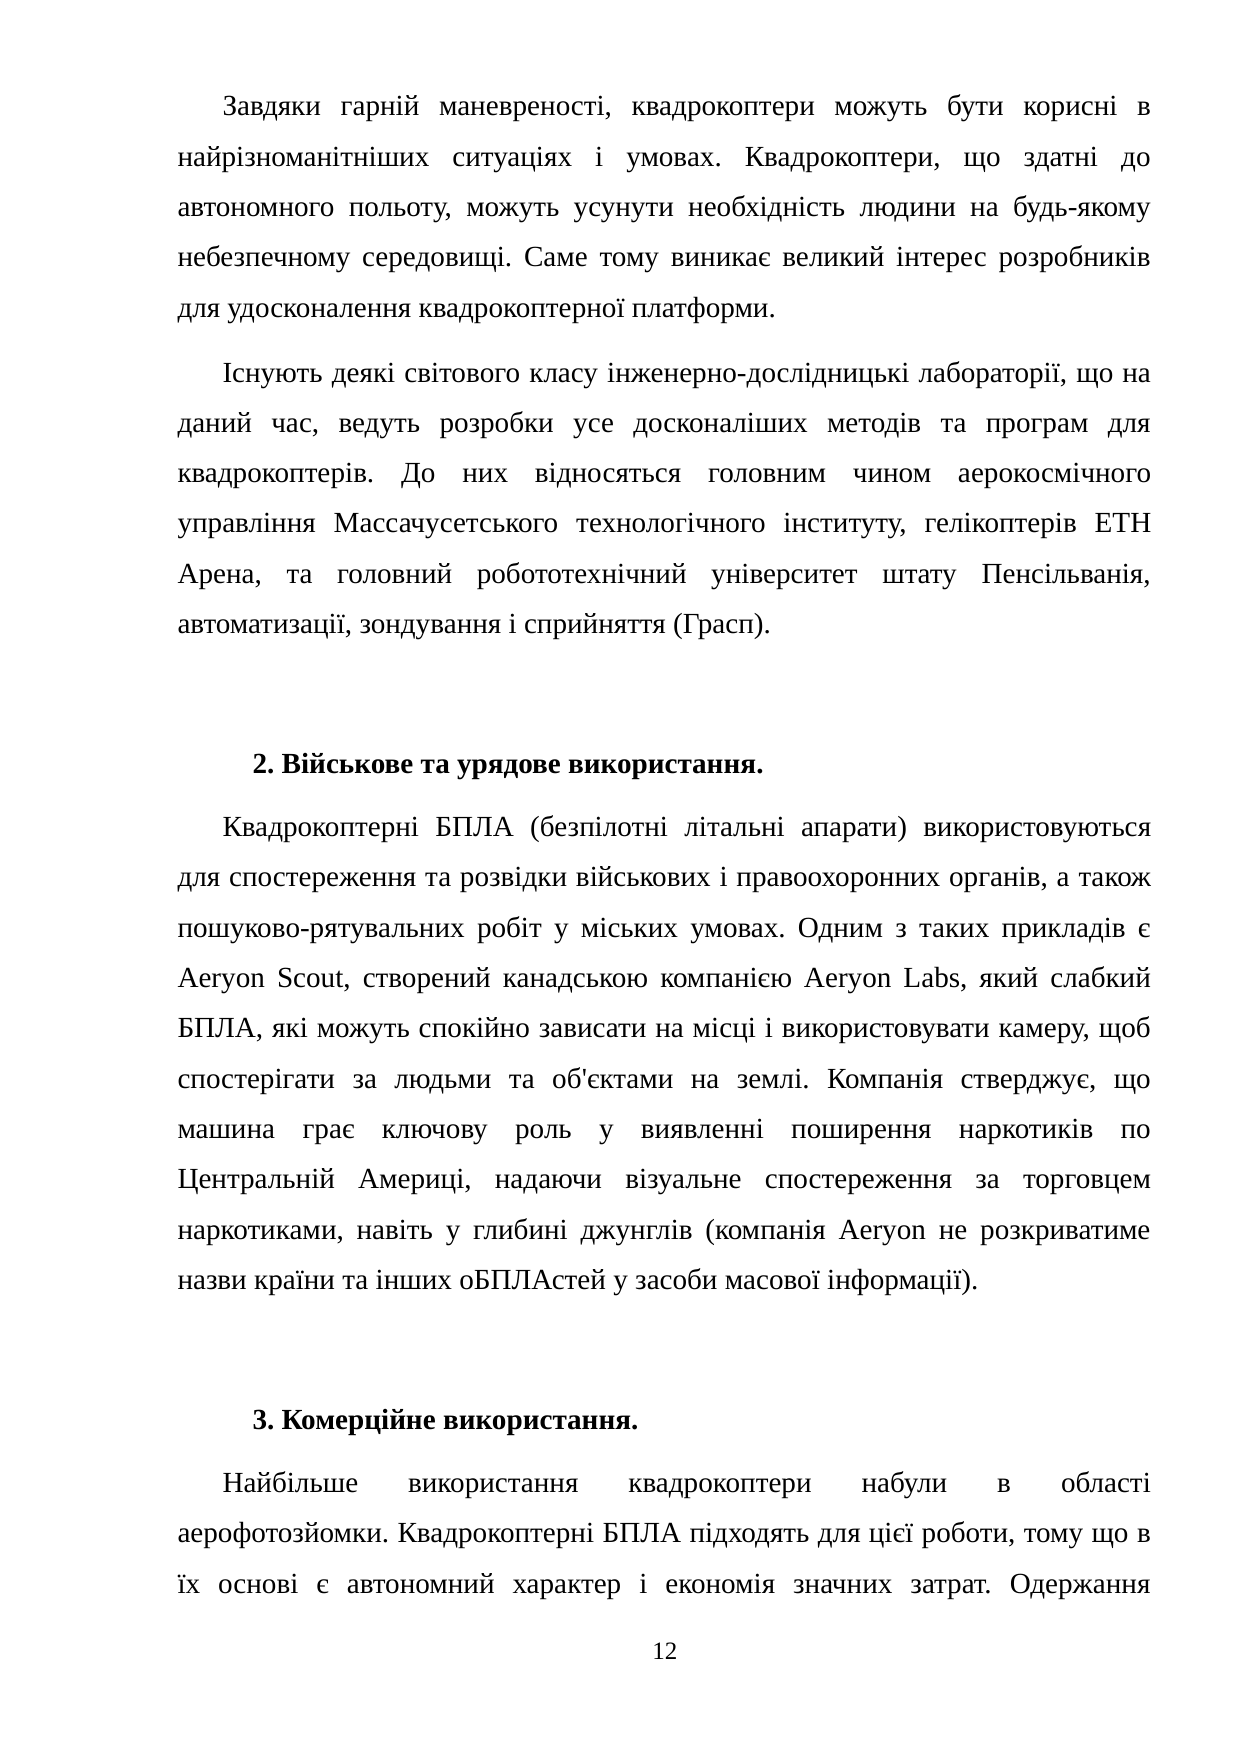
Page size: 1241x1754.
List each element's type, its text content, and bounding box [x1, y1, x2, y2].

subtitle 3. Комерційне використання. [215, 1402, 1152, 1436]
text Завдяки гарній маневреності, квадрокоптери можуть бути корисні в найрізноманітніших ситуаціях і умовах. Квадрокоптери, що здатні до автономного польоту, можуть усунути необхідність людини на будь-якому небезпечному середовищі. Саме тому виникає великий інтерес розробників для удосконалення квадрокоптерної платформи. [177, 88, 1152, 323]
text Існують деякі світового класу інженерно-дослідницькі лабораторії, що на даний час, ведуть розробки усе досконаліших методів та програм для квадрокоптерів. До них відносяться головним чином аерокосмічного управління Массачусетського технологічного інституту, гелікоптерів ETH Арена, та головний робототехнічний університет штату Пенсільванія, автоматизації, зондування і сприйняття (Грасп). [177, 355, 1152, 640]
subtitle 2. Військове та урядове використання. [215, 746, 1152, 780]
text Найбільше використання квадрокоптери набули в області аерофотозйомки. Квадрокоптерні БПЛА підходять для цієї роботи, тому що в їх основі є автономний характер і економія значних затрат. Одержання [177, 1465, 1152, 1599]
text Квадрокоптерні БПЛА (безпілотні літальні апарати) використовуються для спостереження та розвідки військових і правоохоронних органів, а також пошуково-рятувальних робіт у міських умовах. Одним з таких прикладів є Aeryon Scout, створений канадською компанією Aeryon Labs, який слабкий БПЛА, які можуть спокійно зависати на місці і використовувати камеру, щоб спостерігати за людьми та об'єктами на землі. Компанія стверджує, що машина грає ключову роль у виявленні поширення наркотиків по Центральній Америці, надаючи візуальне спостереження за торговцем наркотиками, навіть у глибині джунглів (компанія Aeryon не розкриватиме назви країни та інших оБПЛАстей у засоби масової інформації). [177, 809, 1152, 1296]
